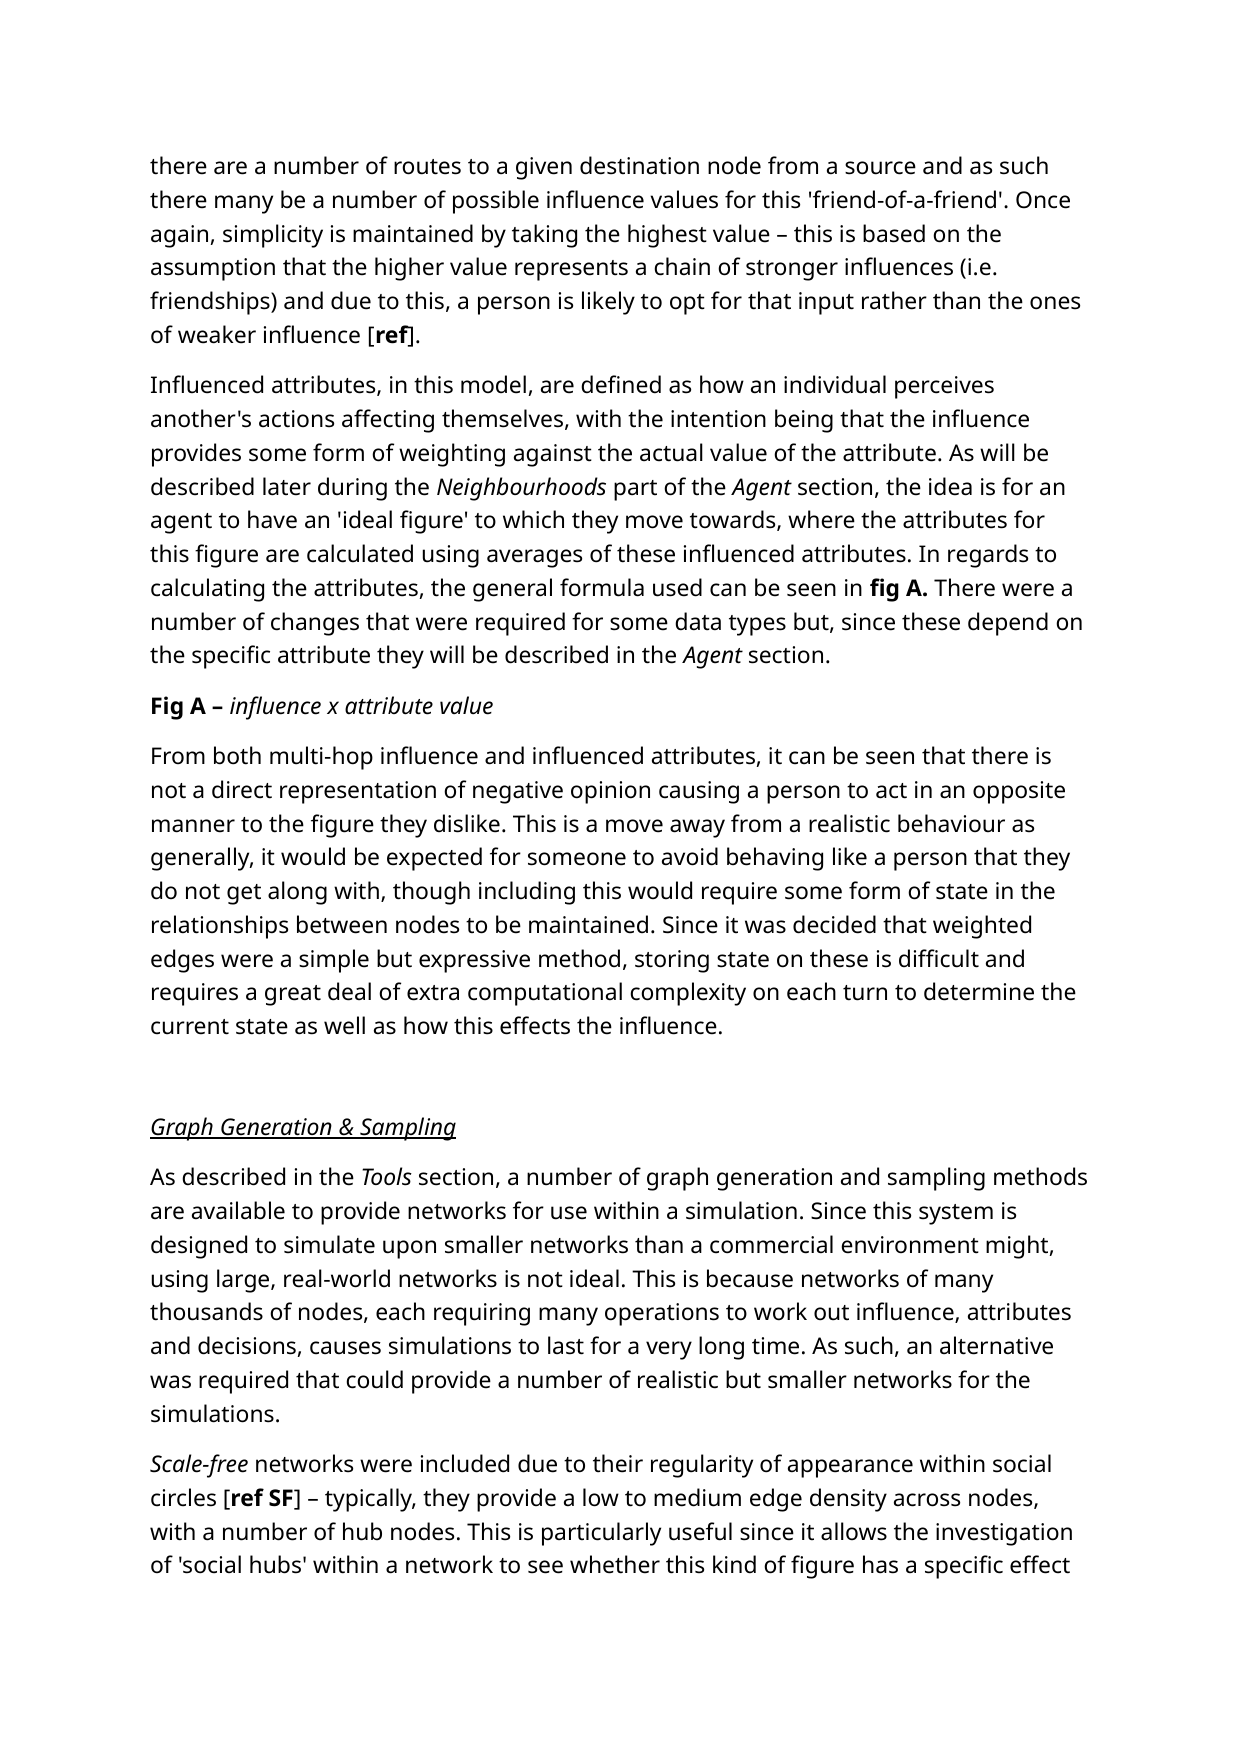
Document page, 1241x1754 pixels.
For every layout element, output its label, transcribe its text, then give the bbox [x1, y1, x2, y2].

text Influenced attributes, in this model, are defined as how an individual perceives another's actions affecting themselves, with the intention being that the influence provides some form of weighting against the actual value of the attribute. As will be described later during the Neighbourhoods part of the Agent section, the idea is for an agent to have an 'ideal figure' to which they move towards, where the attributes for this figure are calculated using averages of these influenced attributes. In regards to calculating the attributes, the general formula used can be seen in fig A. There were a number of changes that were required for some data types but, since these depend on the specific attribute they will be described in the Agent section. [150, 369, 1090, 670]
text Scale-free networks were included due to their regularity of appearance within social circles [ref SF] – typically, they provide a low to medium edge density across nodes, with a number of hub nodes. This is particularly useful since it allows the investigation of 'social hubs' within a network to see whether this kind of figure has a specific effect [150, 1448, 1090, 1580]
text there are a number of routes to a given destination node from a source and as such there many be a number of possible influence values for this 'friend-of-a-friend'. Once again, simplicity is maintained by taking the highest value – this is based on the assumption that the higher value represents a chain of stronger influences (i.e. friendships) and due to this, a person is likely to opt for that input rather than the ones of weaker influence [ref]. [150, 150, 1090, 350]
text Fig A – influence x attribute value [150, 689, 1090, 721]
text From both multi-hop influence and influenced attributes, it can be seen that there is not a direct representation of negative opinion causing a person to act in an opposite manner to the figure they dislike. This is a move away from a realistic behaviour as generally, it would be expected for someone to avoid behaving like a person that they do not get along with, though including this would require some form of state in the relationships between nodes to be maintained. Since it was decided that weighted edges were a simple but expressive method, storing state on these is difficult and requires a great deal of extra computational complexity on each turn to determine the current state as well as how this effects the influence. [150, 740, 1090, 1041]
text As described in the Tools section, a number of graph generation and sampling methods are available to provide networks for use within a simulation. Since this system is designed to simulate upon smaller networks than a commercial environment might, using large, real-world networks is not ideal. This is because networks of many thousands of nodes, each requiring many operations to work out influence, attributes and decisions, causes simulations to last for a very long time. As such, an alternative was required that could provide a number of realistic but smaller networks for the simulations. [150, 1161, 1090, 1429]
text Graph Generation & Sampling [150, 1111, 1090, 1142]
